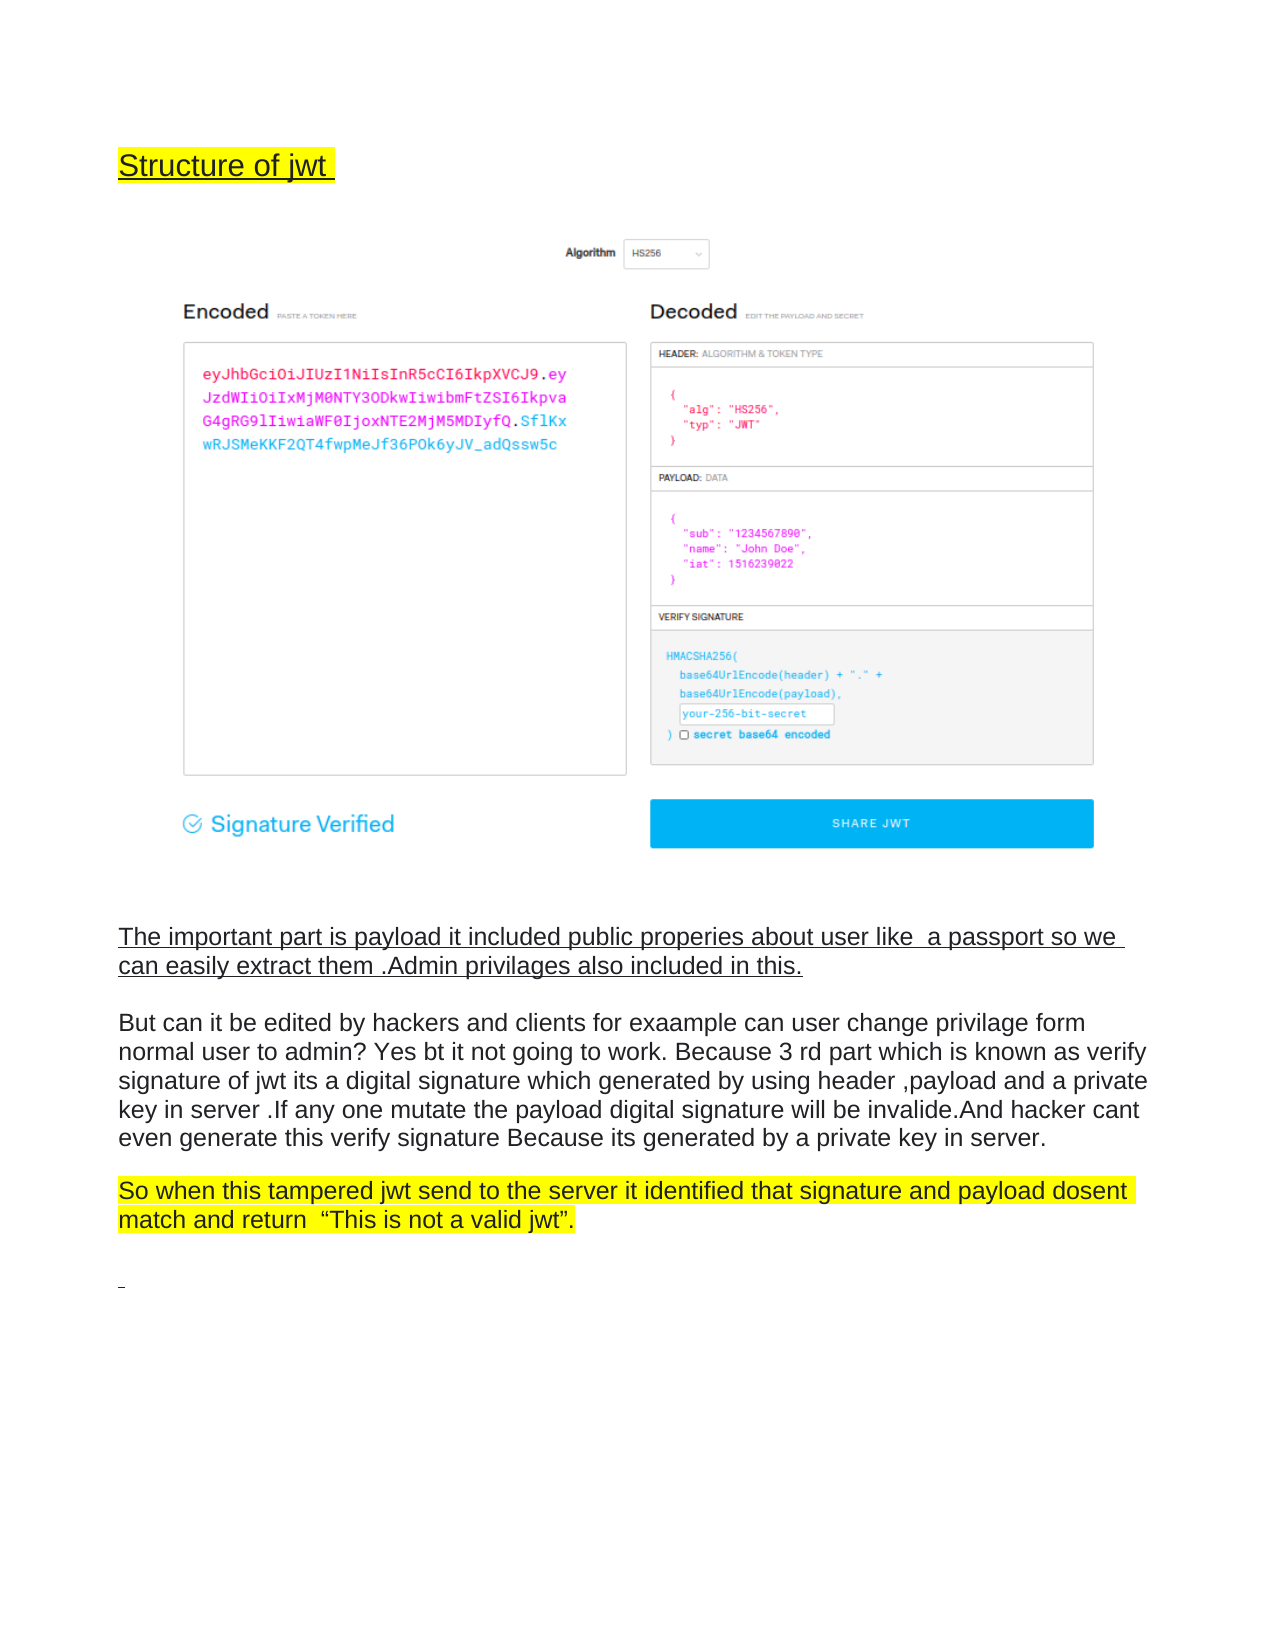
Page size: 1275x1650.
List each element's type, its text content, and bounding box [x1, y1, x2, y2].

text Structure of jwt [118, 147, 1157, 183]
text The important part is payload it included public properies about user like a passport so we can easily extract them .Admin privilages also included in this. [118, 922, 1157, 980]
picture [118, 218, 1157, 887]
text So when this tampered jwt send to the server it identified that signature and payload dosent match and return “This is not a valid jwt”. [118, 1176, 1157, 1233]
text But can it be edited by hackers and clients for exaample can user change privilage form normal user to admin? Yes bt it not going to work. Because 3 rd part which is known as verify signature of jwt its a digital signature which generated by using header ,payload and a private key in server .If any one mutate the payload digital signature will be invalide.And hacker cant even generate this verify signature Because its generated by a private key in server. [118, 1008, 1157, 1152]
